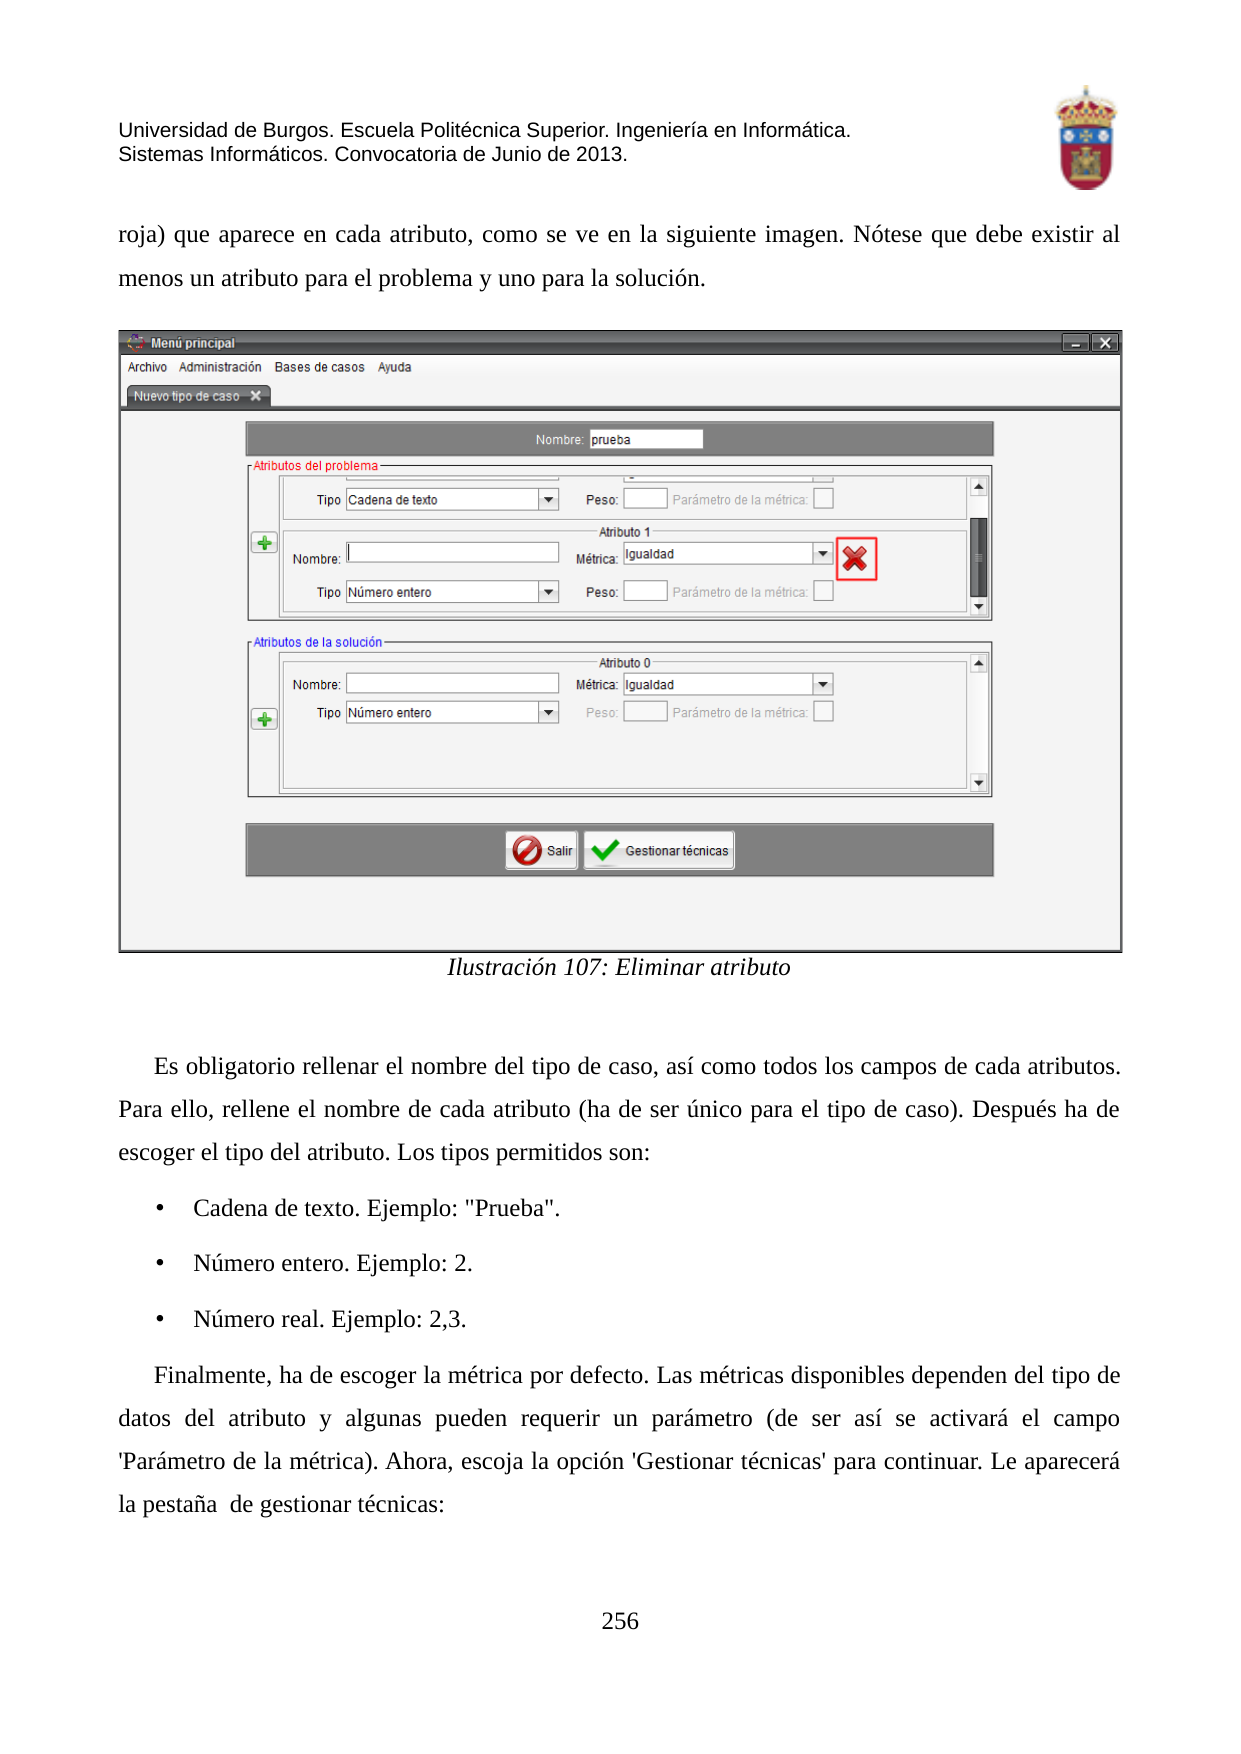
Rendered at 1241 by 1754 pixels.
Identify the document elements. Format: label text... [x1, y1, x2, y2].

list Número real. Ejemplo: 2,3. [156, 1304, 1122, 1333]
list Número entero. Ejemplo: 2. [156, 1248, 1122, 1277]
text Es obligatorio rellenar el nombre del tipo de caso, así como todos los campos de cada atributos. Para ello, rellene el nombre de cada atributo (ha de ser único para el tipo de caso). Después ha de escoger el tipo del atributo. Los tipos permitidos son: [118, 1051, 1122, 1166]
text Finalmente, ha de escoger la métrica por defecto. Las métricas disponibles dependen del tipo de datos del atributo y algunas pueden requerir un parámetro (de ser así se activará el campo 'Parámetro de la métrica). Ahora, escoja la opción 'Gestionar técnicas' para continuar. Le aparecerá la pestaña de gestionar técnicas: [118, 1360, 1122, 1518]
text roja) que aparece en cada atributo, como se ve en la siguiente imagen. Nótese que debe existir al menos un atributo para el problema y uno para la solución. [118, 219, 1122, 291]
text Ilustración 107: Eliminar atributo [118, 953, 1122, 981]
picture [1053, 85, 1120, 190]
list Cadena de texto. Ejemplo: "Prueba". [156, 1193, 1122, 1222]
